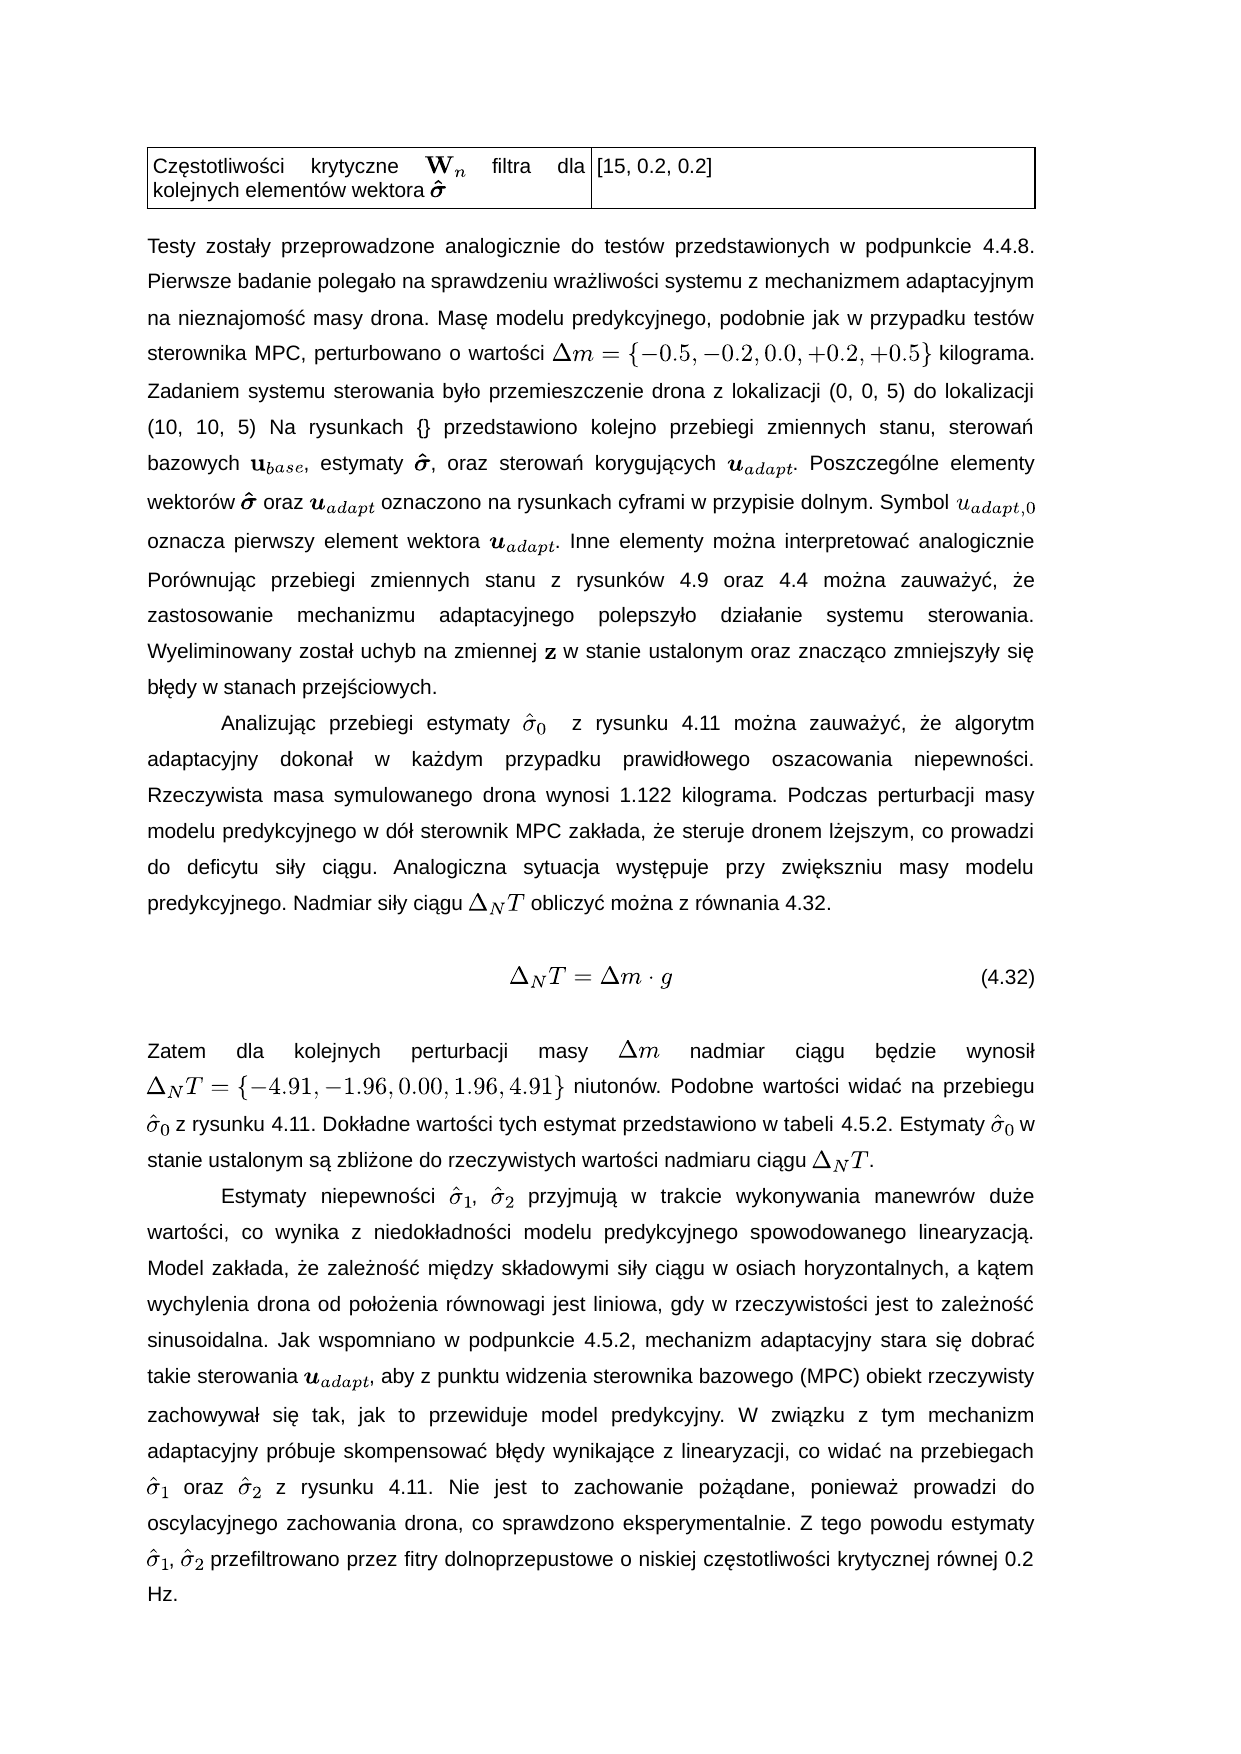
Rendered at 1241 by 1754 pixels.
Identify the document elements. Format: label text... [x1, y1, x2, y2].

text Estymaty niepewności , przyjmują w trakcie wykonywania manewrów duże wartości, co wynika z niedokładności modelu predykcyjnego spowodowanego linearyzacją. Model zakłada, że zależność między składowymi siły ciągu w osiach horyzontalnych, a kątem wychylenia drona od położenia równowagi jest liniowa, gdy w rzeczywistości jest to zależność sinusoidalna. Jak wspomniano w podpunkcie 4.5.2, mechanizm adaptacyjny stara się dobrać takie sterowania , aby z punktu widzenia sterownika bazowego (MPC) obiekt rzeczywisty zachowywał się tak, jak to przewiduje model predykcyjny. W związku z tym mechanizm adaptacyjny próbuje skompensować błędy wynikające z linearyzacji, co widać na przebiegach oraz z rysunku 4.11. Nie jest to zachowanie pożądane, ponieważ prowadzi do oscylacyjnego zachowania drona, co sprawdzono eksperymentalnie. Z tego powodu estymaty , przefiltrowano przez fitry dolnoprzepustowe o niskiej częstotliwości krytycznej równej 0.2 Hz. [147, 1184, 1035, 1606]
table_cell [15, 0.2, 0.2] [592, 148, 1034, 207]
text (4.32) [147, 964, 1035, 989]
text Analizując przebiegi estymaty z rysunku 4.11 można zauważyć, że algorytm adaptacyjny dokonał w każdym przypadku prawidłowego oszacowania niepewności. Rzeczywista masa symulowanego drona wynosi 1.122 kilograma. Podczas perturbacji masy modelu predykcyjnego w dół sterownik MPC zakłada, że steruje dronem lżejszym, co prowadzi do deficytu siły ciągu. Analogiczna sytuacja występuje przy zwiększniu masy modelu predykcyjnego. Nadmiar siły ciągu obliczyć można z równania 4.32. [147, 711, 1035, 915]
text Testy zostały przeprowadzone analogicznie do testów przedstawionych w podpunkcie 4.4.8. Pierwsze badanie polegało na sprawdzeniu wrażliwości systemu z mechanizmem adaptacyjnym na nieznajomość masy drona. Masę modelu predykcyjnego, podobnie jak w przypadku testów sterownika MPC, perturbowano o wartości kilograma. Zadaniem systemu sterowania było przemieszczenie drona z lokalizacji (0, 0, 5) do lokalizacji (10, 10, 5) Na rysunkach {} przedstawiono kolejno przebiegi zmiennych stanu, sterowań bazowych , estymaty , oraz sterowań korygujących . Poszczególne elementy wektorów oraz oznaczono na rysunkach cyframi w przypisie dolnym. Symbol oznacza pierwszy element wektora . Inne elementy można interpretować analogicznie Porównując przebiegi zmiennych stanu z rysunków 4.9 oraz 4.4 można zauważyć, że zastosowanie mechanizmu adaptacyjnego polepszyło działanie systemu sterowania. Wyeliminowany został uchyb na zmiennej w stanie ustalonym oraz znacząco zmniejszyły się błędy w stanach przejściowych. [147, 233, 1035, 699]
table_cell Częstotliwości krytyczne filtra dla kolejnych elementów wektora [148, 148, 591, 207]
text Zatem dla kolejnych perturbacji masy nadmiar ciągu będzie wynosił niutonów. Podobne wartości widać na przebiegu z rysunku 4.11. Dokładne wartości tych estymat przedstawiono w tabeli 4.5.2. Estymaty w stanie ustalonym są zbliżone do rzeczywistych wartości nadmiaru ciągu . [147, 1038, 1035, 1172]
